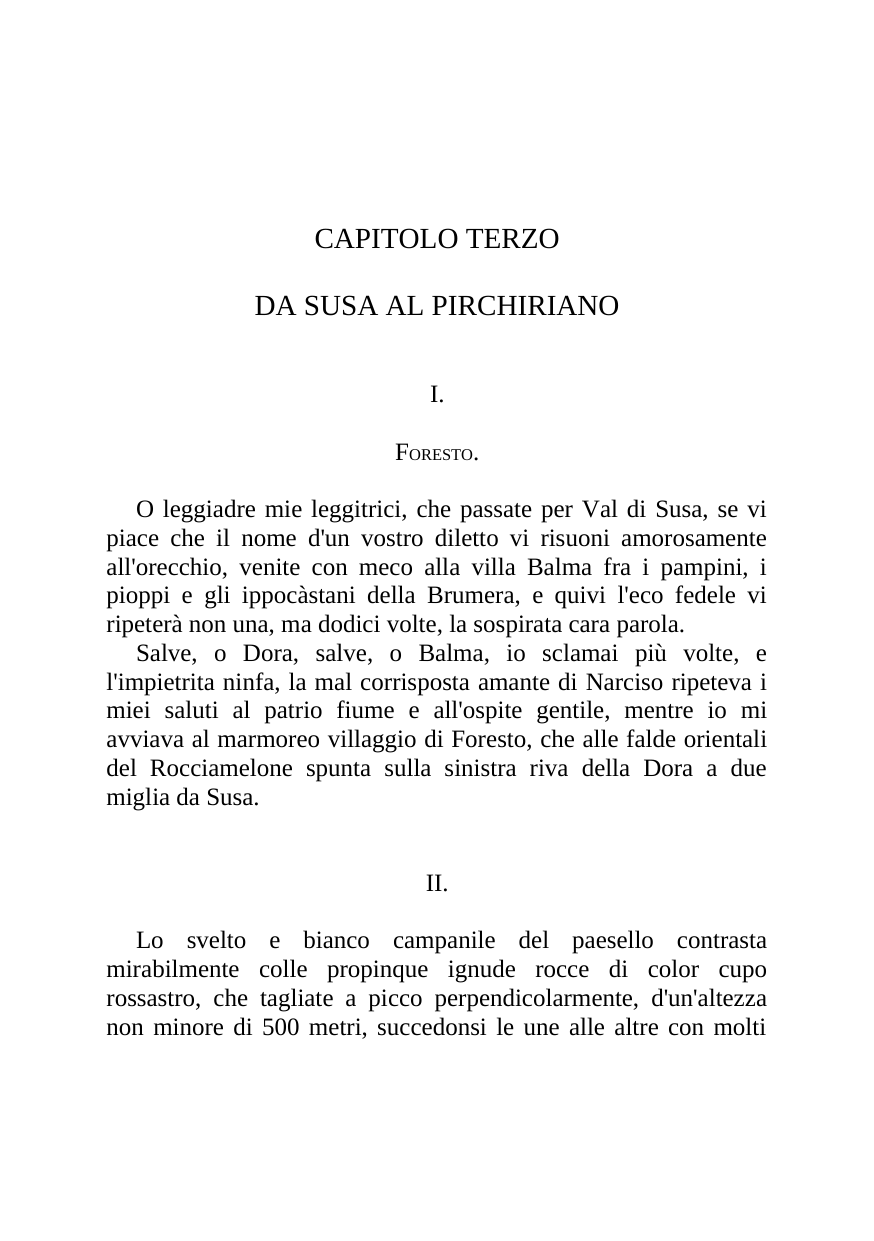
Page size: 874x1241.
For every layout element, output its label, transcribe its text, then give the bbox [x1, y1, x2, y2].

text DA SUSA AL PIRCHIRIANO [106, 288, 768, 322]
text Salve, o Dora, salve, o Balma, io sclamai più volte, e l'impietrita ninfa, la mal corrisposta amante di Narciso ripeteva i miei saluti al patrio fiume e all'ospite gentile, mentre io mi avviava al marmoreo villaggio di Foresto, che alle falde orientali del Rocciamelone spunta sulla sinistra riva della Dora a due miglia da Susa. [106, 638, 768, 811]
text II. [106, 868, 768, 897]
text CAPITOLO TERZO [106, 221, 768, 255]
text Foresto. [106, 437, 768, 466]
text I. [106, 379, 768, 408]
text Lo svelto e bianco campanile del paesello contrasta mirabilmente colle propinque ignude rocce di color cupo rossastro, che tagliate a picco perpendicolarmente, d'un'altezza non minore di 500 metri, succedonsi le une alle altre con molti [106, 926, 768, 1041]
text O leggiadre mie leggitrici, che passate per Val di Susa, se vi piace che il nome d'un vostro diletto vi risuoni amorosamente all'orecchio, venite con meco alla villa Balma fra i pampini, i pioppi e gli ippocàstani della Brumera, e quivi l'eco fedele vi ripeterà non una, ma dodici volte, la sospirata cara parola. [106, 494, 768, 638]
